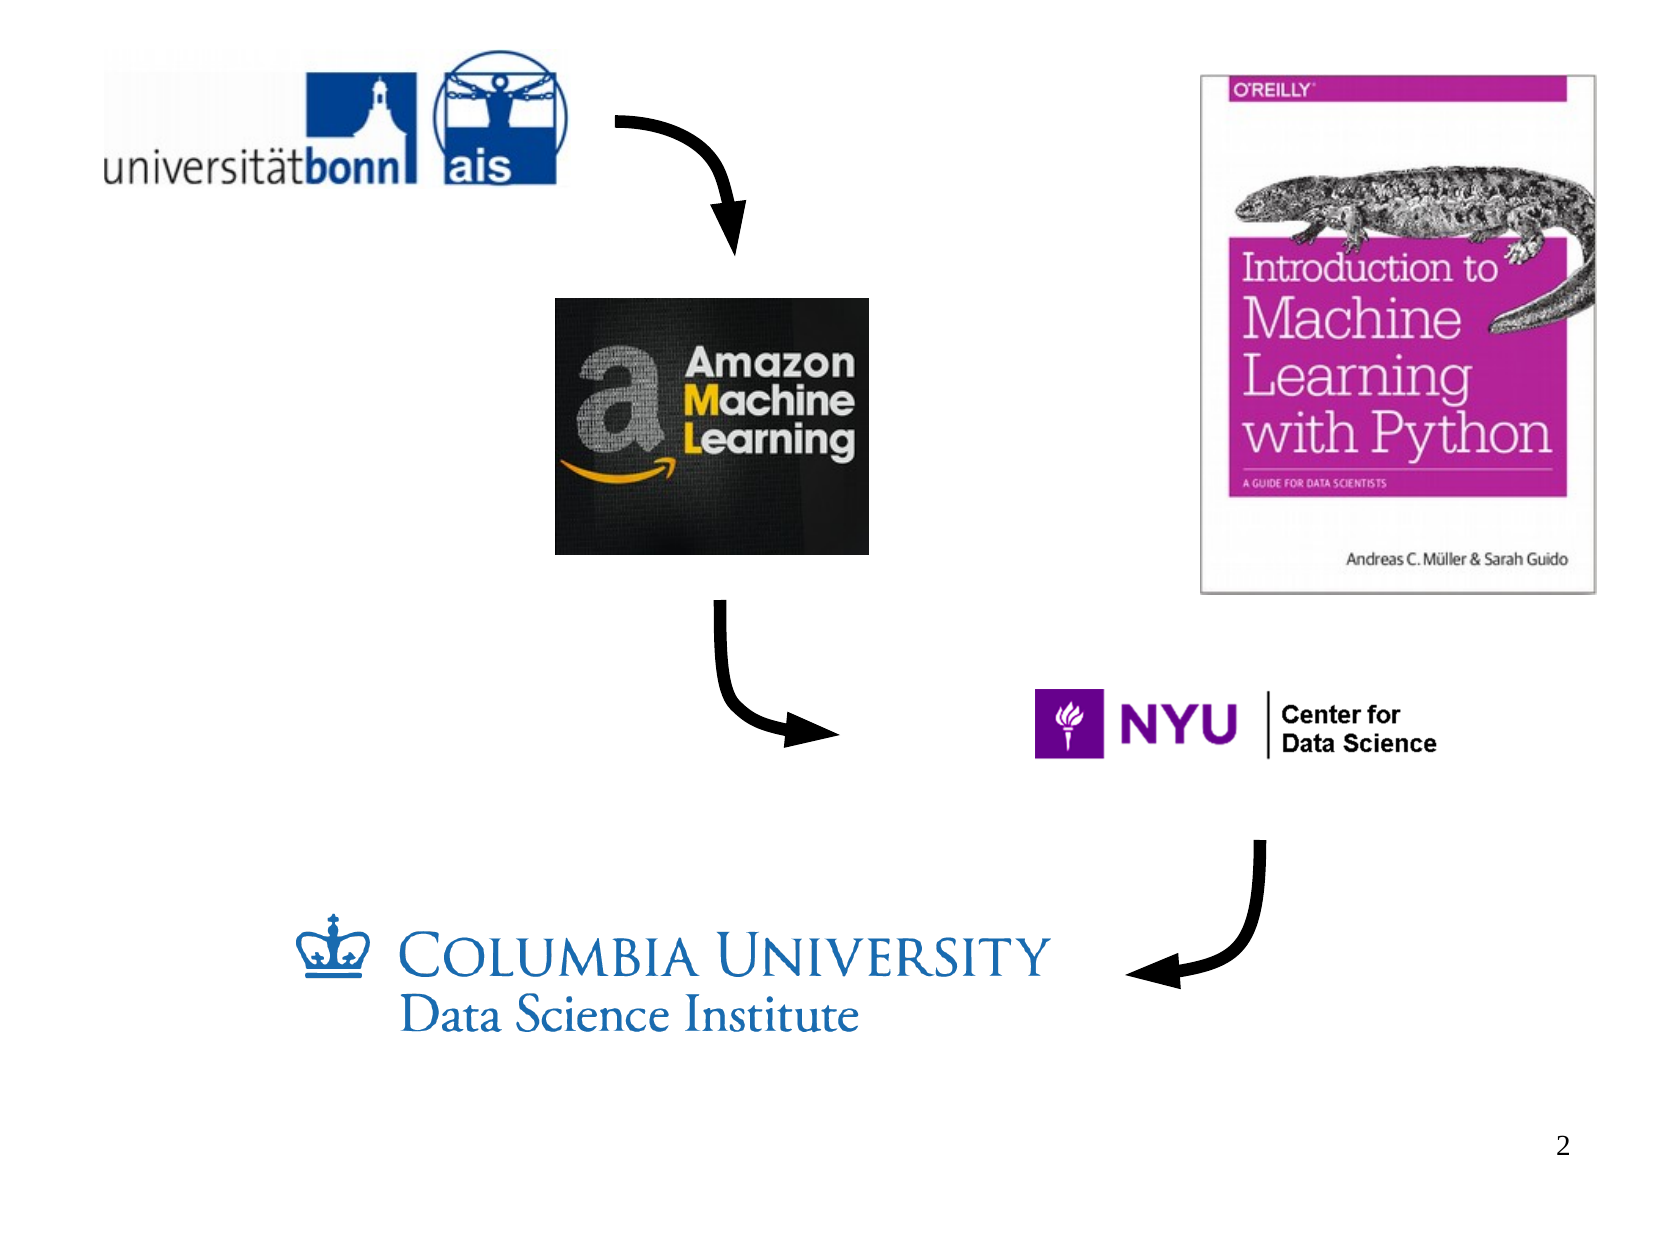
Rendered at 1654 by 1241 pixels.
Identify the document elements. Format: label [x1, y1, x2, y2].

picture [104, 49, 571, 189]
picture [555, 298, 869, 556]
picture [296, 689, 1502, 1223]
picture [1200, 74, 1597, 595]
